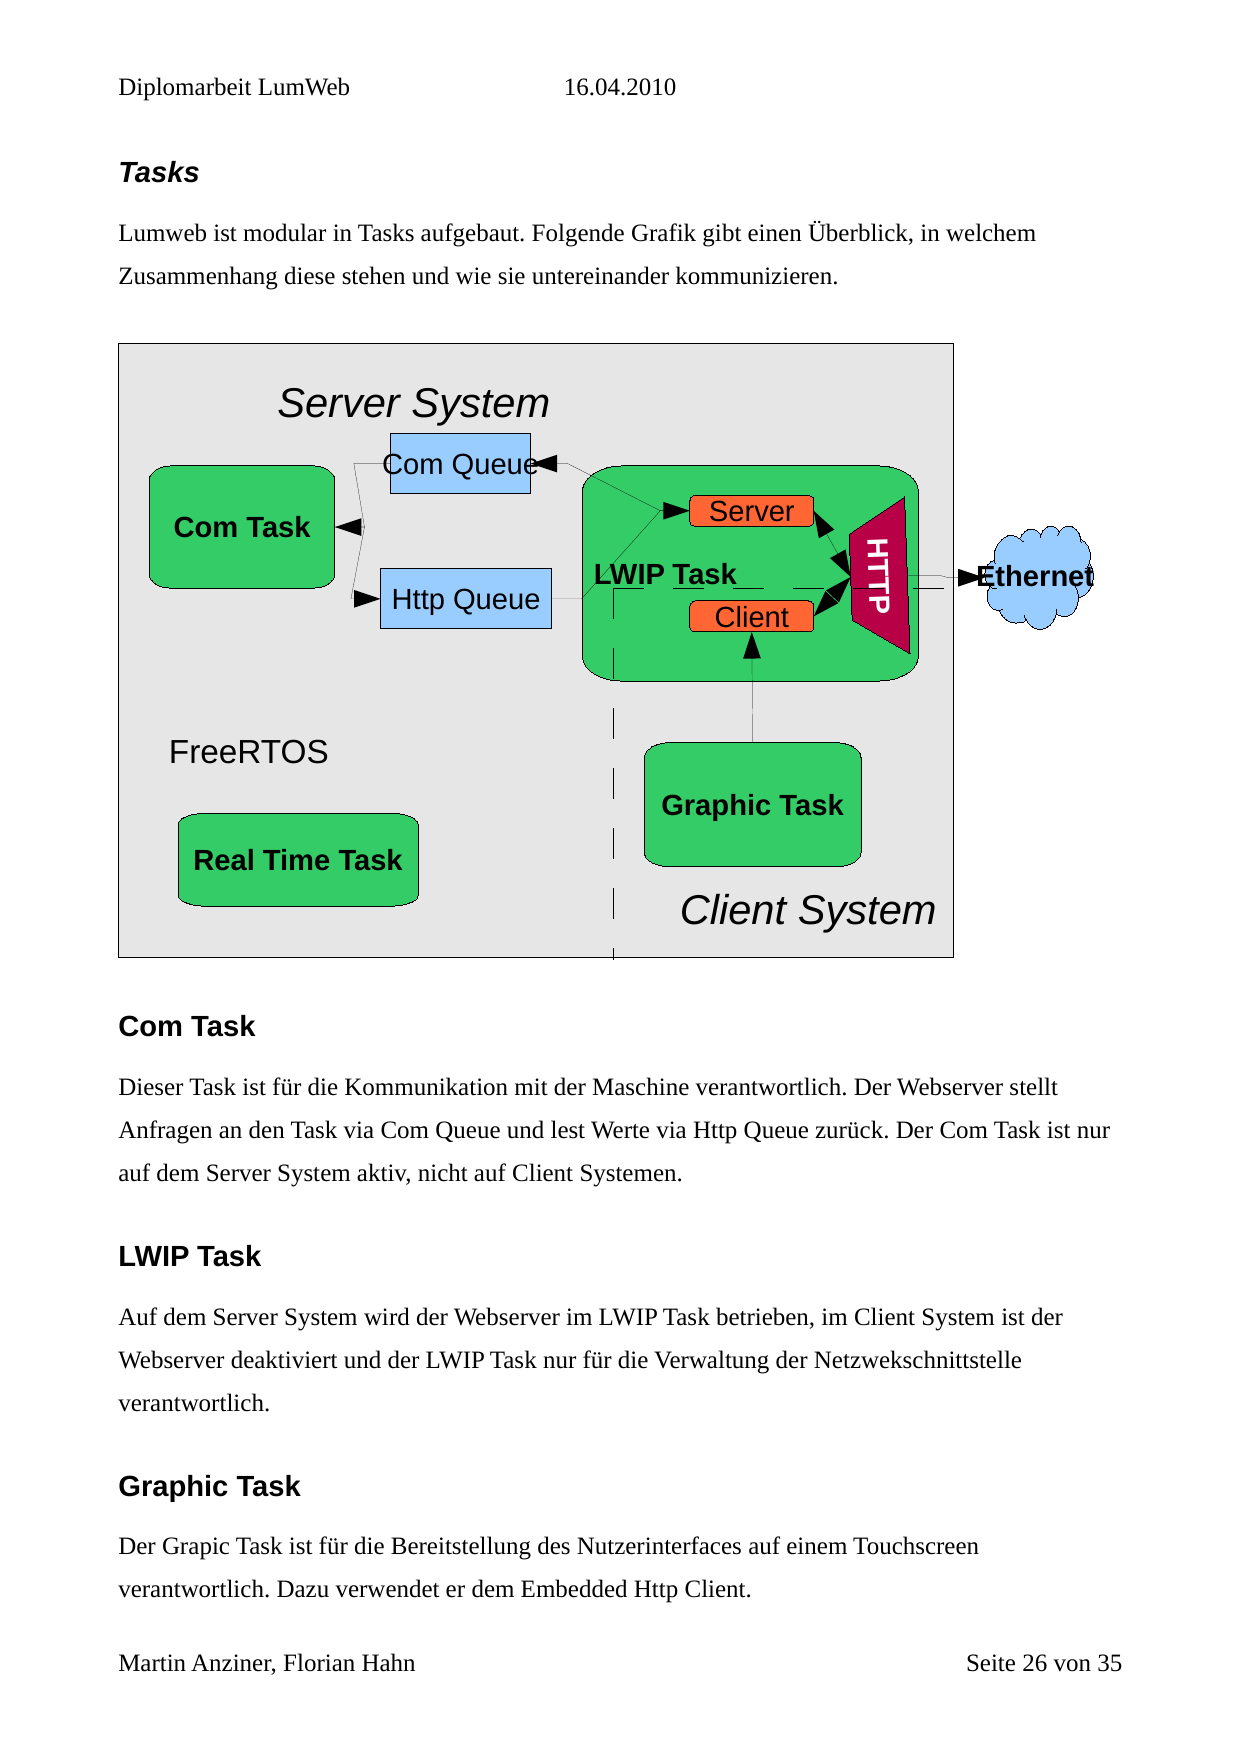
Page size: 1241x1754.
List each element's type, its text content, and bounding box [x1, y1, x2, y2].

text Der Grapic Task ist für die Bereitstellung des Nutzerinterfaces auf einem Touchscreen verantwortlich. Dazu verwendet er dem Embedded Http Client. [118, 1531, 1122, 1603]
subtitle Graphic Task [118, 1468, 1122, 1502]
text Dieser Task ist für die Kommunikation mit der Maschine verantwortlich. Der Webserver stellt Anfragen an den Task via Com Queue und lest Werte via Http Queue zurück. Der Com Task ist nur auf dem Server System aktiv, nicht auf Client Systemen. [118, 1072, 1122, 1187]
text Auf dem Server System wird der Webserver im LWIP Task betrieben, im Client System ist der Webserver deaktiviert und der LWIP Task nur für die Verwaltung der Netzwekschnittstelle verantwortlich. [118, 1302, 1122, 1417]
subtitle Com Task [118, 1009, 1122, 1043]
subtitle LWIP Task [118, 1239, 1122, 1272]
text Lumweb ist modular in Tasks aufgebaut. Folgende Grafik gibt einen Überblick, in welchem Zusammenhang diese stehen und wie sie untereinander kommunizieren. [118, 218, 1122, 290]
subtitle Tasks [118, 155, 1122, 189]
